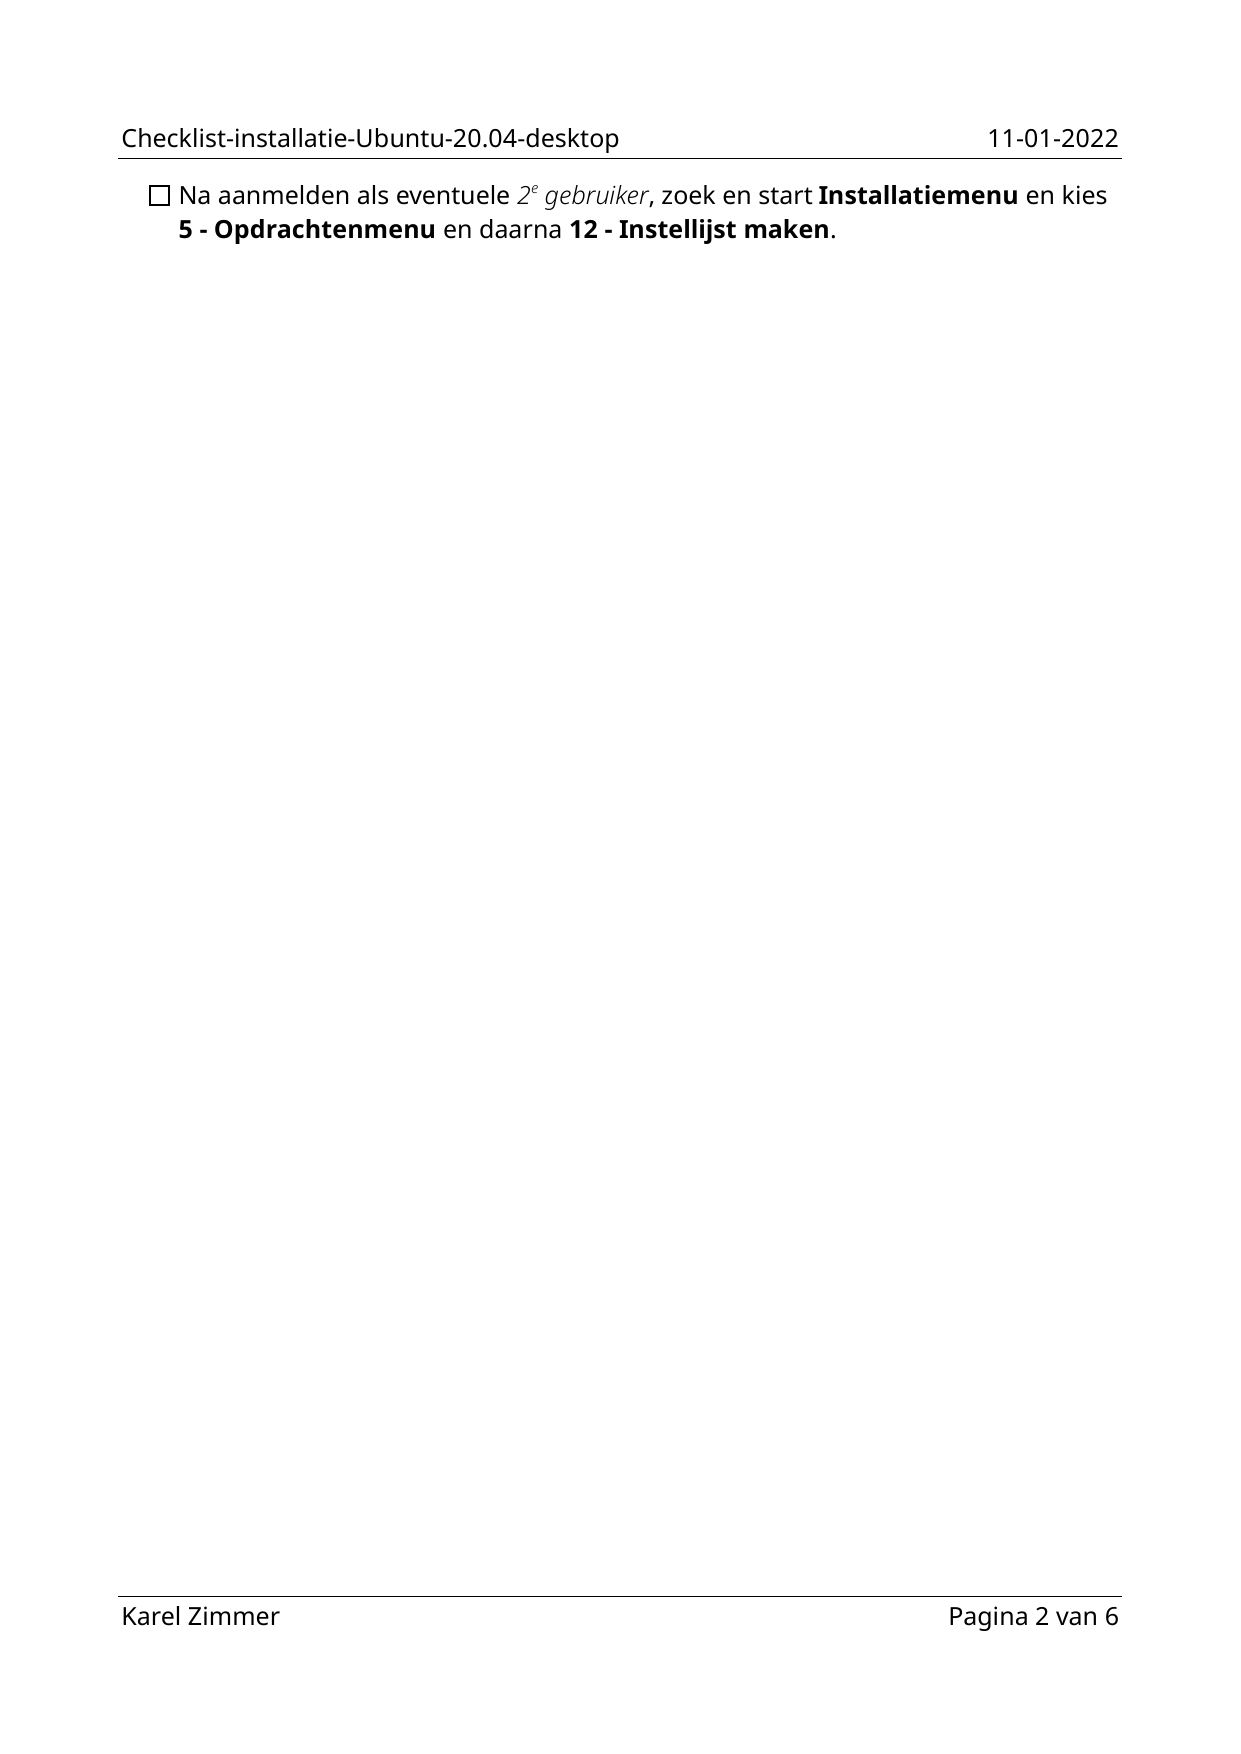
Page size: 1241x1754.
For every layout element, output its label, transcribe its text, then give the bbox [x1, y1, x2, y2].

table_cell Na aanmelden als eventuele 2e gebruiker, zoek en start Installatiemenu en kies 5 - Opdrachtenmenu en daarna 12 - Instellijst maken. [177, 177, 1120, 247]
table_cell [141, 177, 177, 247]
